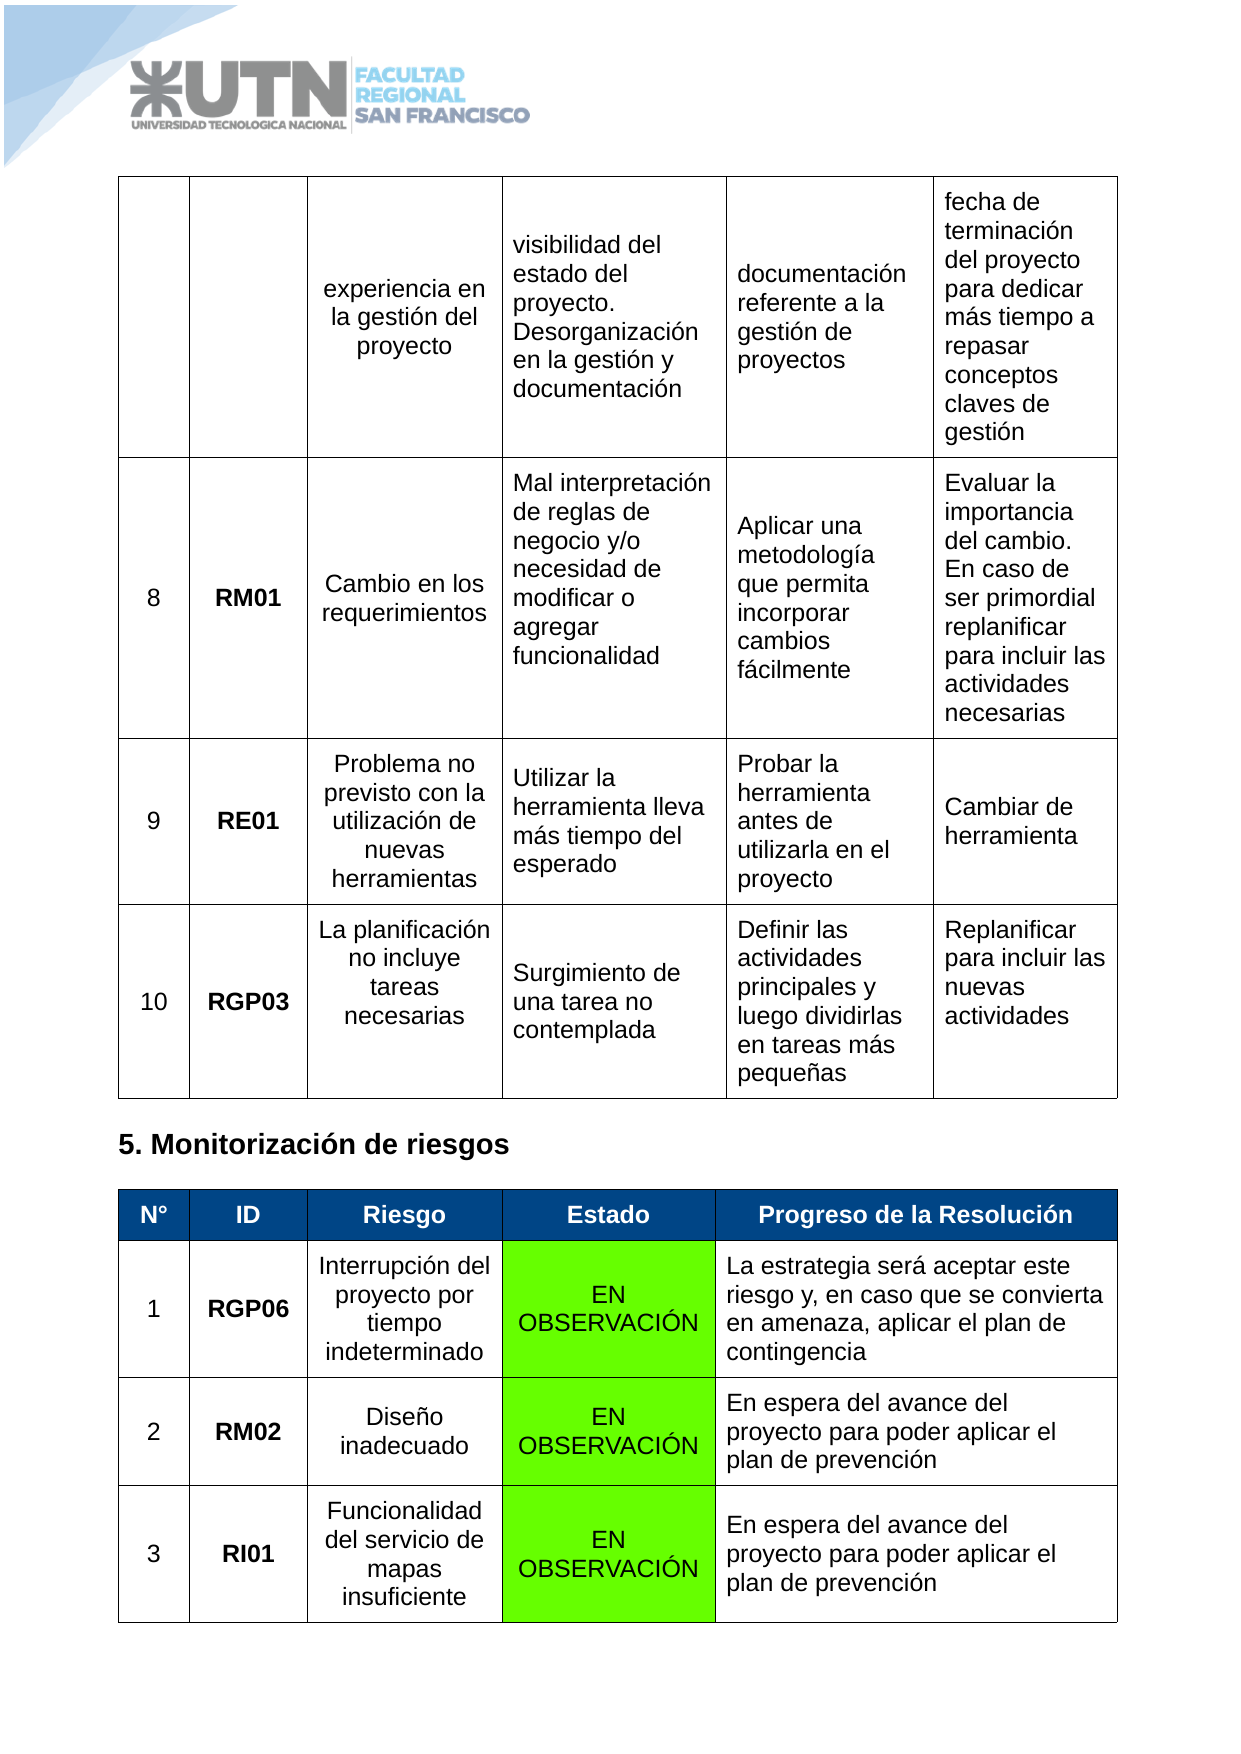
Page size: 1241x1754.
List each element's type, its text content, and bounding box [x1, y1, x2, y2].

table_cell Problema no previsto con la utilización de nuevas herramientas [308, 739, 502, 903]
table_cell Evaluar la importancia del cambio. En caso de ser primordial replanificar para incluir las actividades necesarias [934, 458, 1117, 738]
table_cell 9 [119, 739, 189, 903]
table_cell RGP06 [190, 1241, 307, 1377]
table_cell Mal interpretación de reglas de negocio y/o necesidad de modificar o agregar funcionalidad [503, 458, 726, 738]
table_cell 1 [119, 1241, 189, 1377]
table_cell Funcionalidad del servicio de mapas insuficiente [308, 1486, 502, 1622]
table_cell Replanificar para incluir las nuevas actividades [934, 905, 1117, 1098]
table_cell 2 [119, 1378, 189, 1485]
table_cell RM01 [190, 458, 307, 738]
text 5. Monitorización de riesgos [118, 1127, 1122, 1160]
picture [3, 5, 532, 169]
table_cell experiencia en la gestión del proyecto [308, 177, 502, 457]
table_cell Interrupción del proyecto por tiempo indeterminado [308, 1241, 502, 1377]
table_cell En espera del avance del proyecto para poder aplicar el plan de prevención [716, 1378, 1117, 1485]
table_cell Cambiar de herramienta [934, 739, 1117, 903]
table_cell EN OBSERVACIÓN [503, 1241, 715, 1377]
table_cell RGP03 [190, 905, 307, 1098]
table_cell Surgimiento de una tarea no contemplada [503, 905, 726, 1098]
table_cell RI01 [190, 1486, 307, 1622]
table_header Estado [503, 1190, 715, 1240]
table_cell Cambio en los requerimientos [308, 458, 502, 738]
table_cell [119, 177, 189, 457]
table_header Riesgo [308, 1190, 502, 1240]
table_header ID [190, 1190, 307, 1240]
table_cell EN OBSERVACIÓN [503, 1378, 715, 1485]
table_cell visibilidad del estado del proyecto. Desorganización en la gestión y documentación [503, 177, 726, 457]
table_cell La estrategia será aceptar este riesgo y, en caso que se convierta en amenaza, aplicar el plan de contingencia [716, 1241, 1117, 1377]
table_cell documentación referente a la gestión de proyectos [727, 177, 933, 457]
table_header N° [119, 1190, 189, 1240]
table_cell RM02 [190, 1378, 307, 1485]
table_header Progreso de la Resolución [716, 1190, 1117, 1240]
table_cell EN OBSERVACIÓN [503, 1486, 715, 1622]
table_cell 3 [119, 1486, 189, 1622]
table_cell Definir las actividades principales y luego dividirlas en tareas más pequeñas [727, 905, 933, 1098]
table_cell La planificación no incluye tareas necesarias [308, 905, 502, 1098]
table_cell fecha de terminación del proyecto para dedicar más tiempo a repasar conceptos claves de gestión [934, 177, 1117, 457]
table_cell Probar la herramienta antes de utilizarla en el proyecto [727, 739, 933, 903]
table_cell 10 [119, 905, 189, 1098]
table_cell En espera del avance del proyecto para poder aplicar el plan de prevención [716, 1486, 1117, 1622]
table_cell RE01 [190, 739, 307, 903]
table_cell Utilizar la herramienta lleva más tiempo del esperado [503, 739, 726, 903]
table_cell [190, 177, 307, 457]
table_cell Aplicar una metodología que permita incorporar cambios fácilmente [727, 458, 933, 738]
table_cell 8 [119, 458, 189, 738]
table_cell Diseño inadecuado [308, 1378, 502, 1485]
